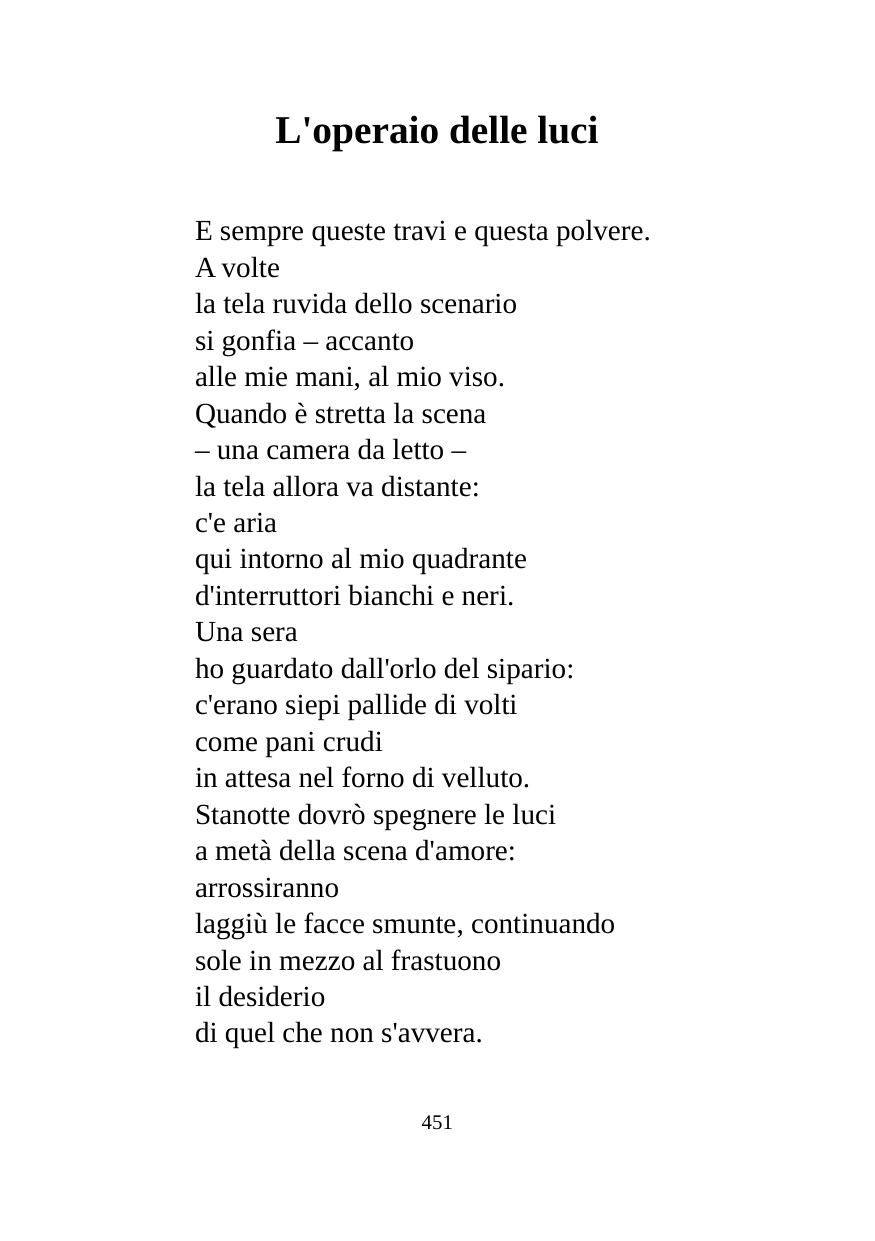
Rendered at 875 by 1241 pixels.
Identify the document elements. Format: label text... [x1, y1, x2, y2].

text sole in mezzo al frastuono [195, 943, 768, 976]
text la tela ruvida dello scenario [195, 286, 768, 320]
text A volte [195, 250, 768, 283]
text a metà della scena d'amore: [195, 833, 768, 867]
text Una sera [195, 614, 768, 648]
text di quel che non s'avvera. [195, 1016, 768, 1049]
subtitle L'operaio delle luci [106, 106, 768, 152]
text d'interruttori bianchi e neri. [195, 578, 768, 612]
text come pani crudi [195, 724, 768, 757]
text qui intorno al mio quadrante [195, 542, 768, 575]
text c'erano siepi pallide di volti [195, 687, 768, 721]
text il desiderio [195, 979, 768, 1013]
text la tela allora va distante: [195, 469, 768, 502]
text arrossiranno [195, 870, 768, 903]
text laggiù le facce smunte, continuando [195, 906, 768, 940]
text c'e aria [195, 505, 768, 539]
text si gonfia – accanto [195, 323, 768, 356]
text alle mie mani, al mio viso. [195, 359, 768, 393]
text – una camera da letto – [195, 432, 768, 466]
text in attesa nel forno di velluto. [195, 760, 768, 794]
text ho guardato dall'orlo del sipario: [195, 651, 768, 684]
text Quando è stretta la scena [195, 396, 768, 429]
text E sempre queste travi e questa polvere. [195, 213, 768, 247]
text Stanotte dovrò spegnere le luci [195, 797, 768, 830]
